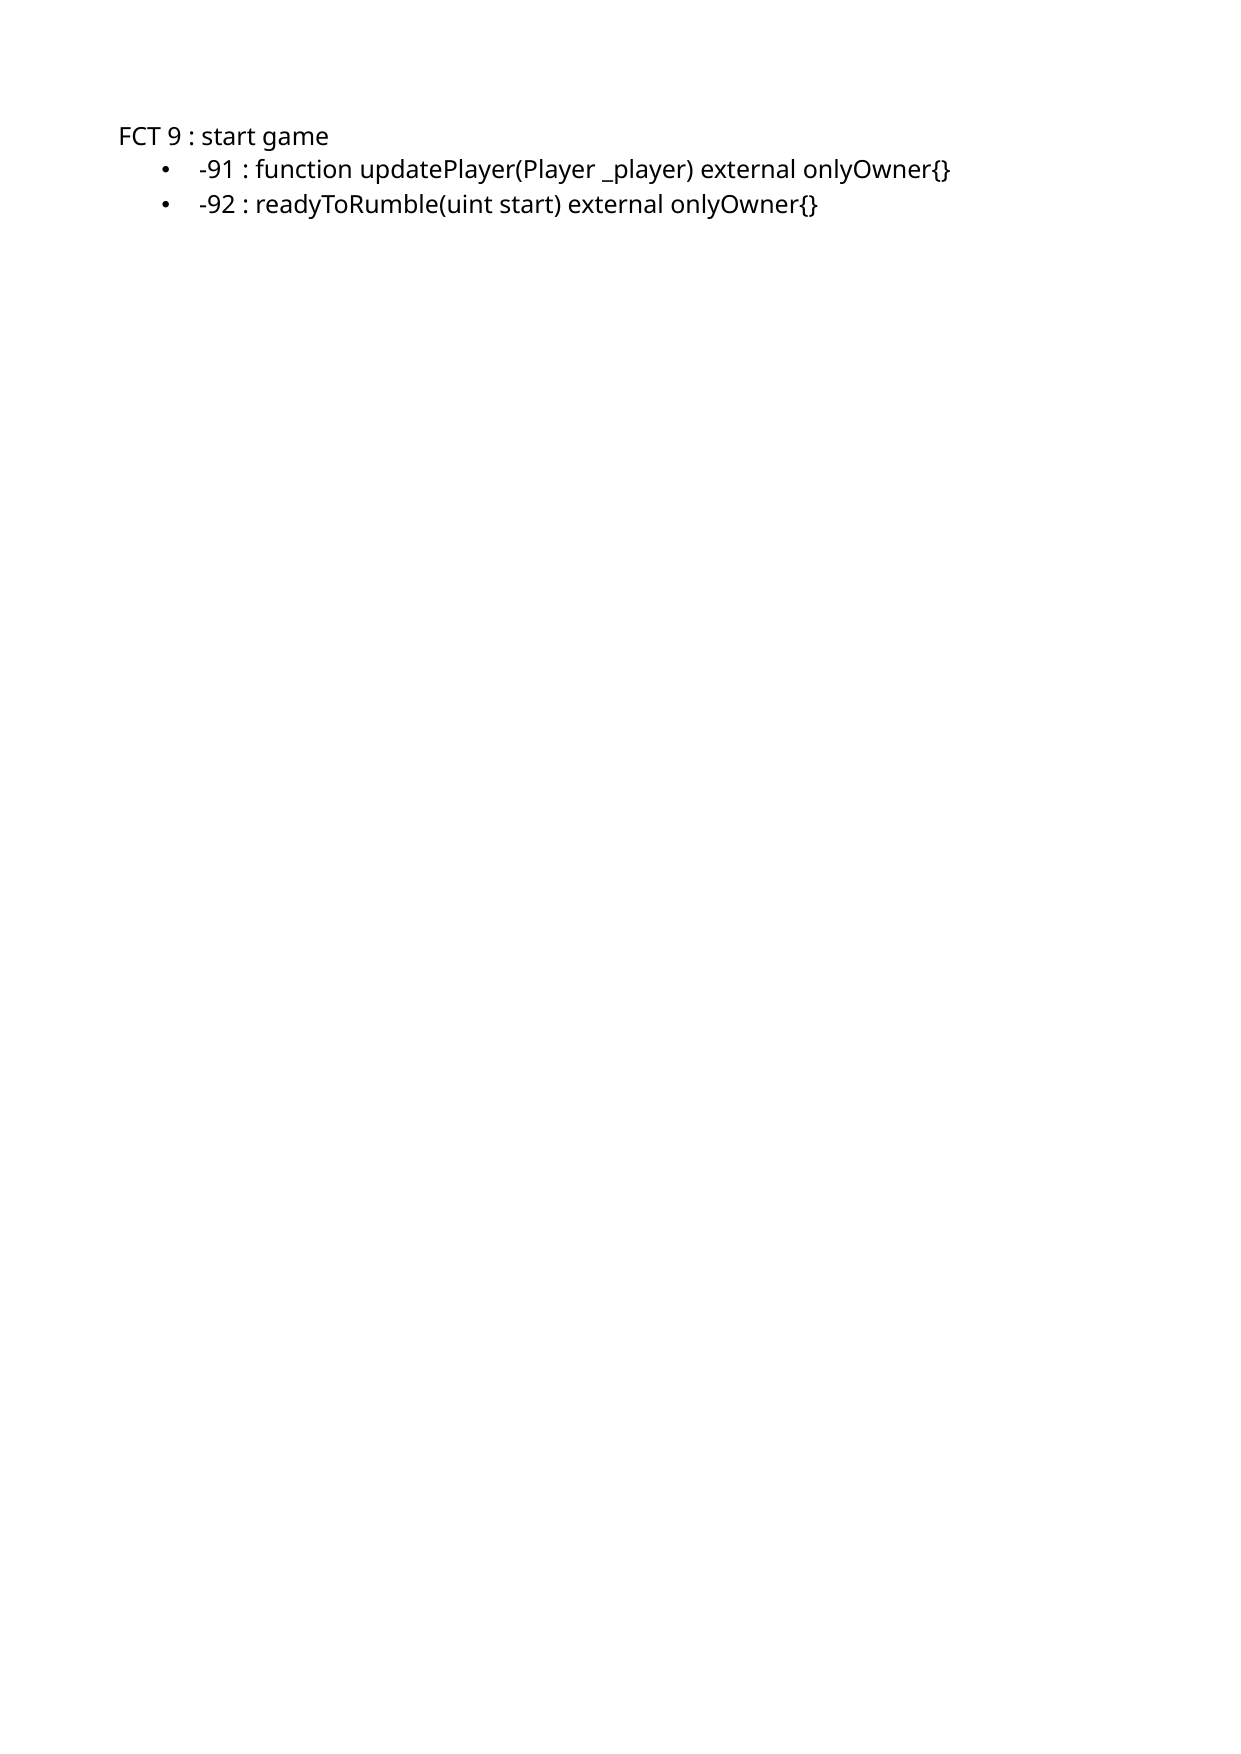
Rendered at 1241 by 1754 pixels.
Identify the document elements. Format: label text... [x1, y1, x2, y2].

list -92 : readyToRumble(uint start) external onlyOwner{} [161, 186, 1122, 220]
list -91 : function updatePlayer(Player _player) external onlyOwner{} [161, 152, 1122, 186]
text FCT 9 : start game [118, 118, 1122, 152]
